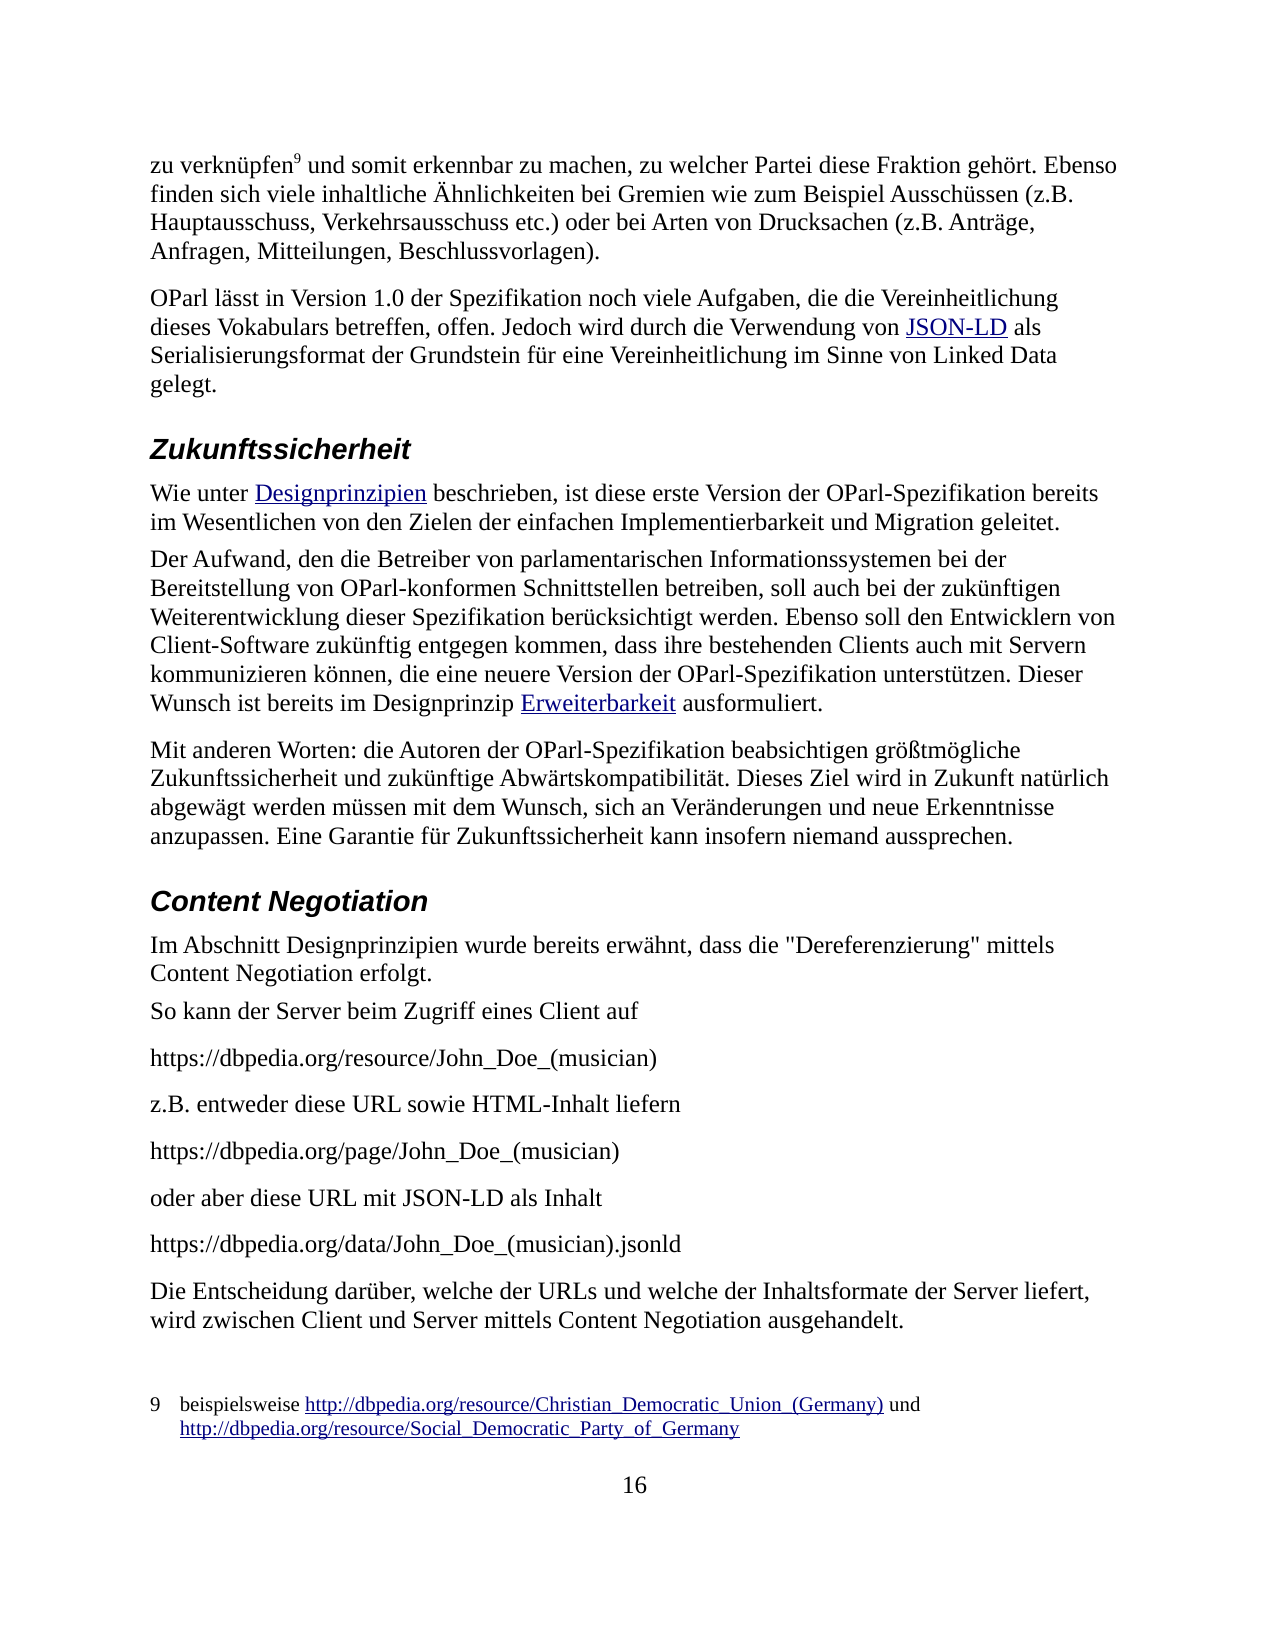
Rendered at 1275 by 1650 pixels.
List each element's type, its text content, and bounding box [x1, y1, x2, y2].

text oder aber diese URL mit JSON-LD als Inhalt [150, 1183, 1125, 1212]
text Im Abschnitt Designprinzipien wurde bereits erwähnt, dass die "Dereferenzierung" mittels Content Negotiation erfolgt. [150, 930, 1125, 987]
text https://dbpedia.org/data/John_Doe_(musician).jsonld [150, 1229, 1125, 1258]
text https://dbpedia.org/page/John_Doe_(musician) [150, 1136, 1125, 1165]
text Wie unter Designprinzipien beschrieben, ist diese erste Version der OParl-Spezifikation bereits im Wesentlichen von den Zielen der einfachen Implementierbarkeit und Migration geleitet. [150, 478, 1125, 535]
subtitle Content Negotiation [150, 884, 1125, 917]
text zu verknüpfen und somit erkennbar zu machen, zu welcher Partei diese Fraktion gehört. Ebenso finden sich viele inhaltliche Ähnlichkeiten bei Gremien wie zum Beispiel Ausschüssen (z.B. Hauptausschuss, Verkehrsausschuss etc.) oder bei Arten von Drucksachen (z.B. Anträge, Anfragen, Mitteilungen, Beschlussvorlagen). [150, 150, 1125, 265]
text Der Aufwand, den die Betreiber von parlamentarischen Informationssystemen bei der Bereitstellung von OParl-konformen Schnittstellen betreiben, soll auch bei der zukünftigen Weiterentwicklung dieser Spezifikation berücksichtigt werden. Ebenso soll den Entwicklern von Client-Software zukünftig entgegen kommen, dass ihre bestehenden Clients auch mit Servern kommunizieren können, die eine neuere Version der OParl-Spezifikation unterstützen. Dieser Wunsch ist bereits im Designprinzip Erweiterbarkeit ausformuliert. [150, 544, 1125, 717]
text Mit anderen Worten: die Autoren der OParl-Spezifikation beabsichtigen größtmögliche Zukunftssicherheit und zukünftige Abwärtskompatibilität. Dieses Ziel wird in Zukunft natürlich abgewägt werden müssen mit dem Wunsch, sich an Veränderungen und neue Erkenntnisse anzupassen. Eine Garantie für Zukunftssicherheit kann insofern niemand aussprechen. [150, 735, 1125, 850]
text beispielsweise http://dbpedia.org/resource/Christian_Democratic_Union_(Germany) und http://dbpedia.org/resource/Social_Democratic_Party_of_Germany [150, 1392, 1125, 1440]
subtitle Zukunftssicherheit [150, 432, 1125, 465]
text So kann der Server beim Zugriff eines Client auf [150, 996, 1125, 1025]
text OParl lässt in Version 1.0 der Spezifikation noch viele Aufgaben, die die Vereinheitlichung dieses Vokabulars betreffen, offen. Jedoch wird durch die Verwendung von JSON-LD als Serialisierungsformat der Grundstein für eine Vereinheitlichung im Sinne von Linked Data gelegt. [150, 283, 1125, 398]
text https://dbpedia.org/resource/John_Doe_(musician) [150, 1043, 1125, 1072]
text Die Entscheidung darüber, welche der URLs und welche der Inhaltsformate der Server liefert, wird zwischen Client und Server mittels Content Negotiation ausgehandelt. [150, 1276, 1125, 1334]
text z.B. entweder diese URL sowie HTML-Inhalt liefern [150, 1089, 1125, 1118]
